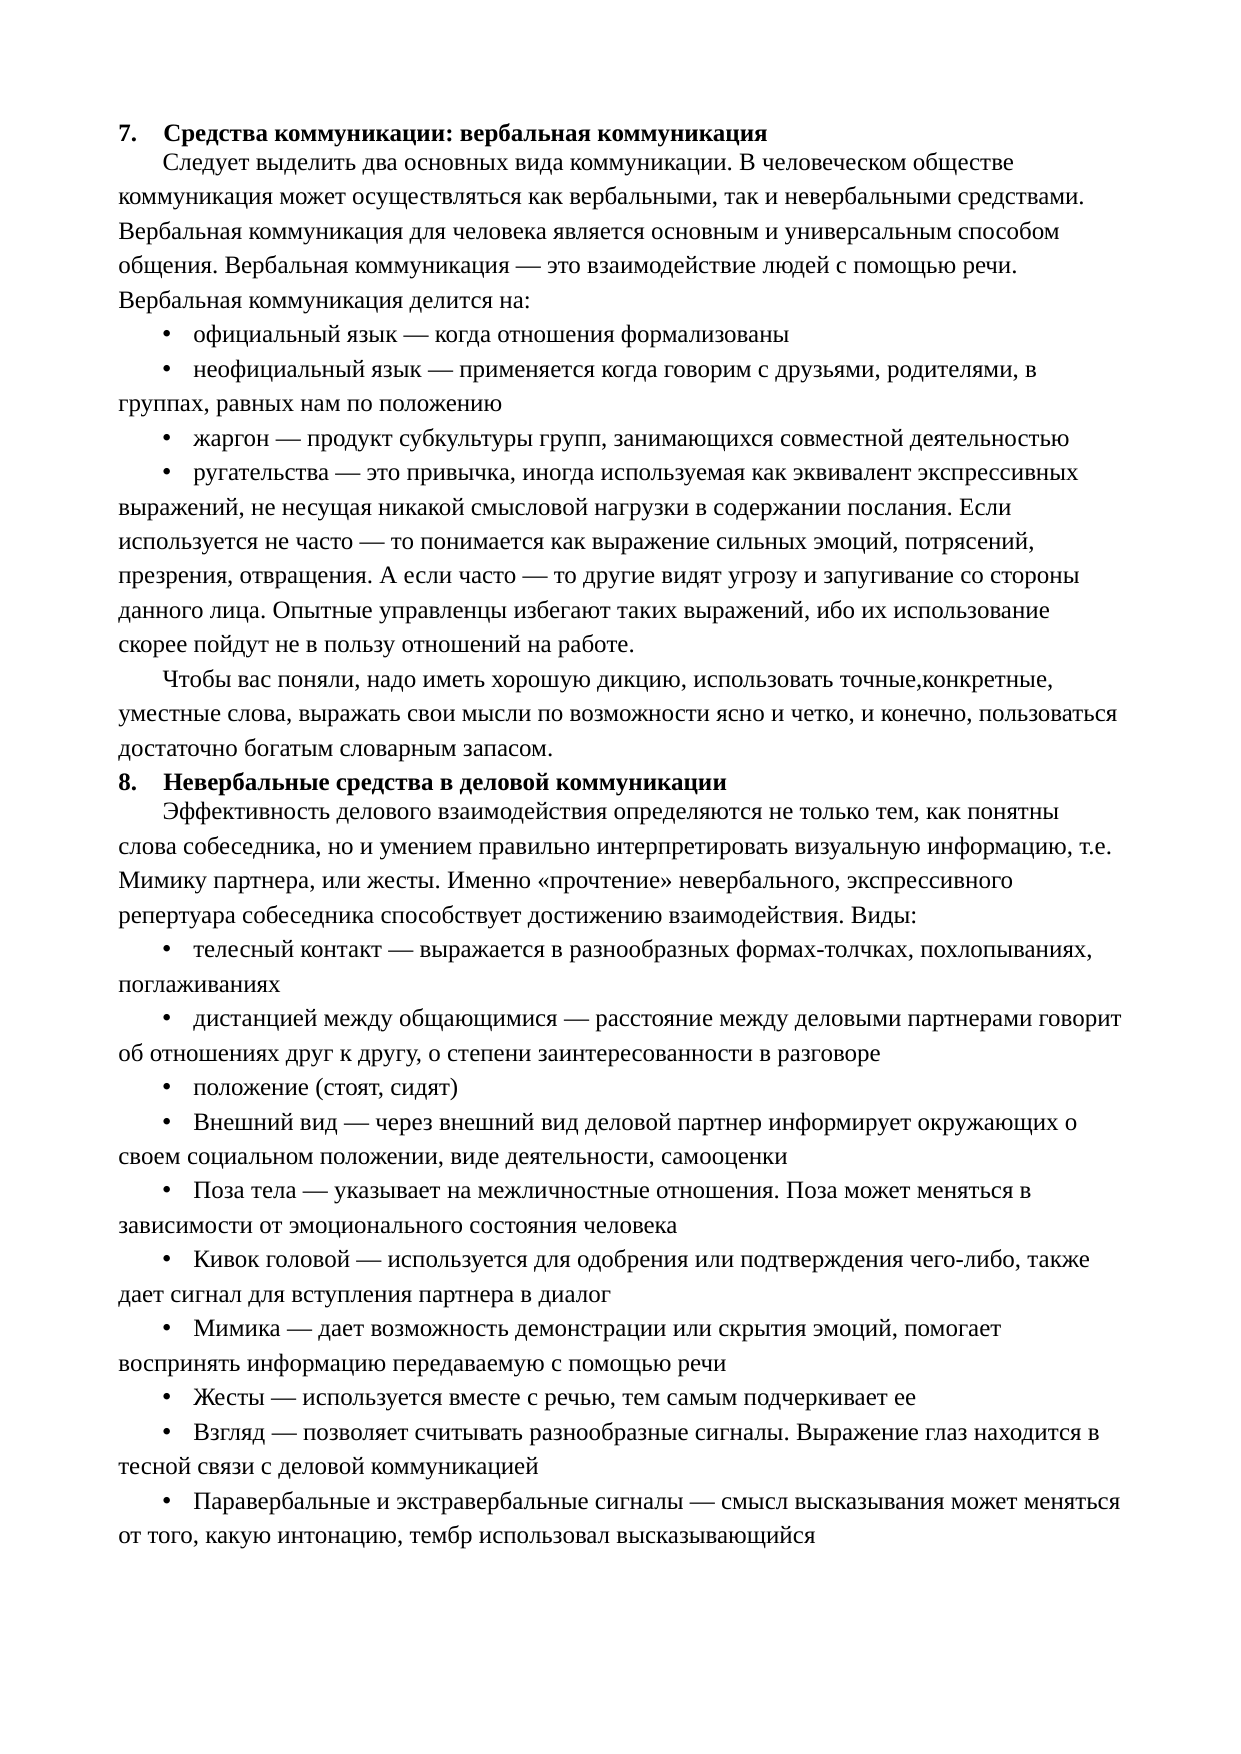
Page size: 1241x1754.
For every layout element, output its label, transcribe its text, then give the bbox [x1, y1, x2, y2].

list Жесты — используется вместе с речью, тем самым подчеркивает ее [118, 1382, 1122, 1411]
list неофициальный язык — применяется когда говорим с друзьями, родителями, в группах, равных нам по положению [118, 354, 1122, 417]
text Следует выделить два основных вида коммуникации. В человеческом обществе коммуникация может осуществляться как вербальными, так и невербальными средствами. Вербальная коммуникация для человека является основным и универсальным способом общения. Вербальная коммуникация — это взаимодействие людей с помощью речи. Вербальная коммуникация делится на: [118, 147, 1122, 313]
list жаргон — продукт субкультуры групп, занимающихся совместной деятельностью [118, 423, 1122, 451]
list Кивок головой — используется для одобрения или подтверждения чего-либо, также дает сигнал для вступления партнера в диалог [118, 1244, 1122, 1308]
subtitle Невербальные средства в деловой коммуникации [118, 767, 1122, 796]
list дистанцией между общающимися — расстояние между деловыми партнерами говорит об отношениях друг к другу, о степени заинтересованности в разговоре [118, 1003, 1122, 1066]
list телесный контакт — выражается в разнообразных формах-толчках, похлопываниях, поглаживаниях [118, 934, 1122, 997]
list Взгляд — позволяет считывать разнообразные сигналы. Выражение глаз находится в тесной связи с деловой коммуникацией [118, 1417, 1122, 1480]
list Мимика — дает возможность демонстрации или скрытия эмоций, помогает воспринять информацию передаваемую с помощью речи [118, 1313, 1122, 1377]
text Чтобы вас поняли, надо иметь хорошую дикцию, использовать точные,конкретные, уместные слова, выражать свои мысли по возможности ясно и четко, и конечно, пользоваться достаточно богатым словарным запасом. [118, 664, 1122, 762]
text Эффективность делового взаимодействия определяются не только тем, как понятны слова собеседника, но и умением правильно интерпретировать визуальную информацию, т.е. Мимику партнера, или жесты. Именно «прочтение» невербального, экспрессивного репертуара собеседника способствует достижению взаимодействия. Виды: [118, 796, 1122, 928]
list Внешний вид — через внешний вид деловой партнер информирует окружающих о своем социальном положении, виде деятельности, самооценки [118, 1107, 1122, 1170]
list официальный язык — когда отношения формализованы [118, 319, 1122, 348]
subtitle Средства коммуникации: вербальная коммуникация [118, 118, 1122, 147]
list ругательства — это привычка, иногда используемая как эквивалент экспрессивных выражений, не несущая никакой смысловой нагрузки в содержании послания. Если используется не часто — то понимается как выражение сильных эмоций, потрясений, презрения, отвращения. А если часто — то другие видят угрозу и запугивание со стороны данного лица. Опытные управленцы избегают таких выражений, ибо их использование скорее пойдут не в пользу отношений на работе. [118, 457, 1122, 658]
list Паравербальные и экстравербальные сигналы — смысл высказывания может меняться от того, какую интонацию, тембр использовал высказывающийся [118, 1486, 1122, 1549]
list Поза тела — указывает на межличностные отношения. Поза может меняться в зависимости от эмоционального состояния человека [118, 1176, 1122, 1239]
list положение (стоят, сидят) [118, 1072, 1122, 1101]
